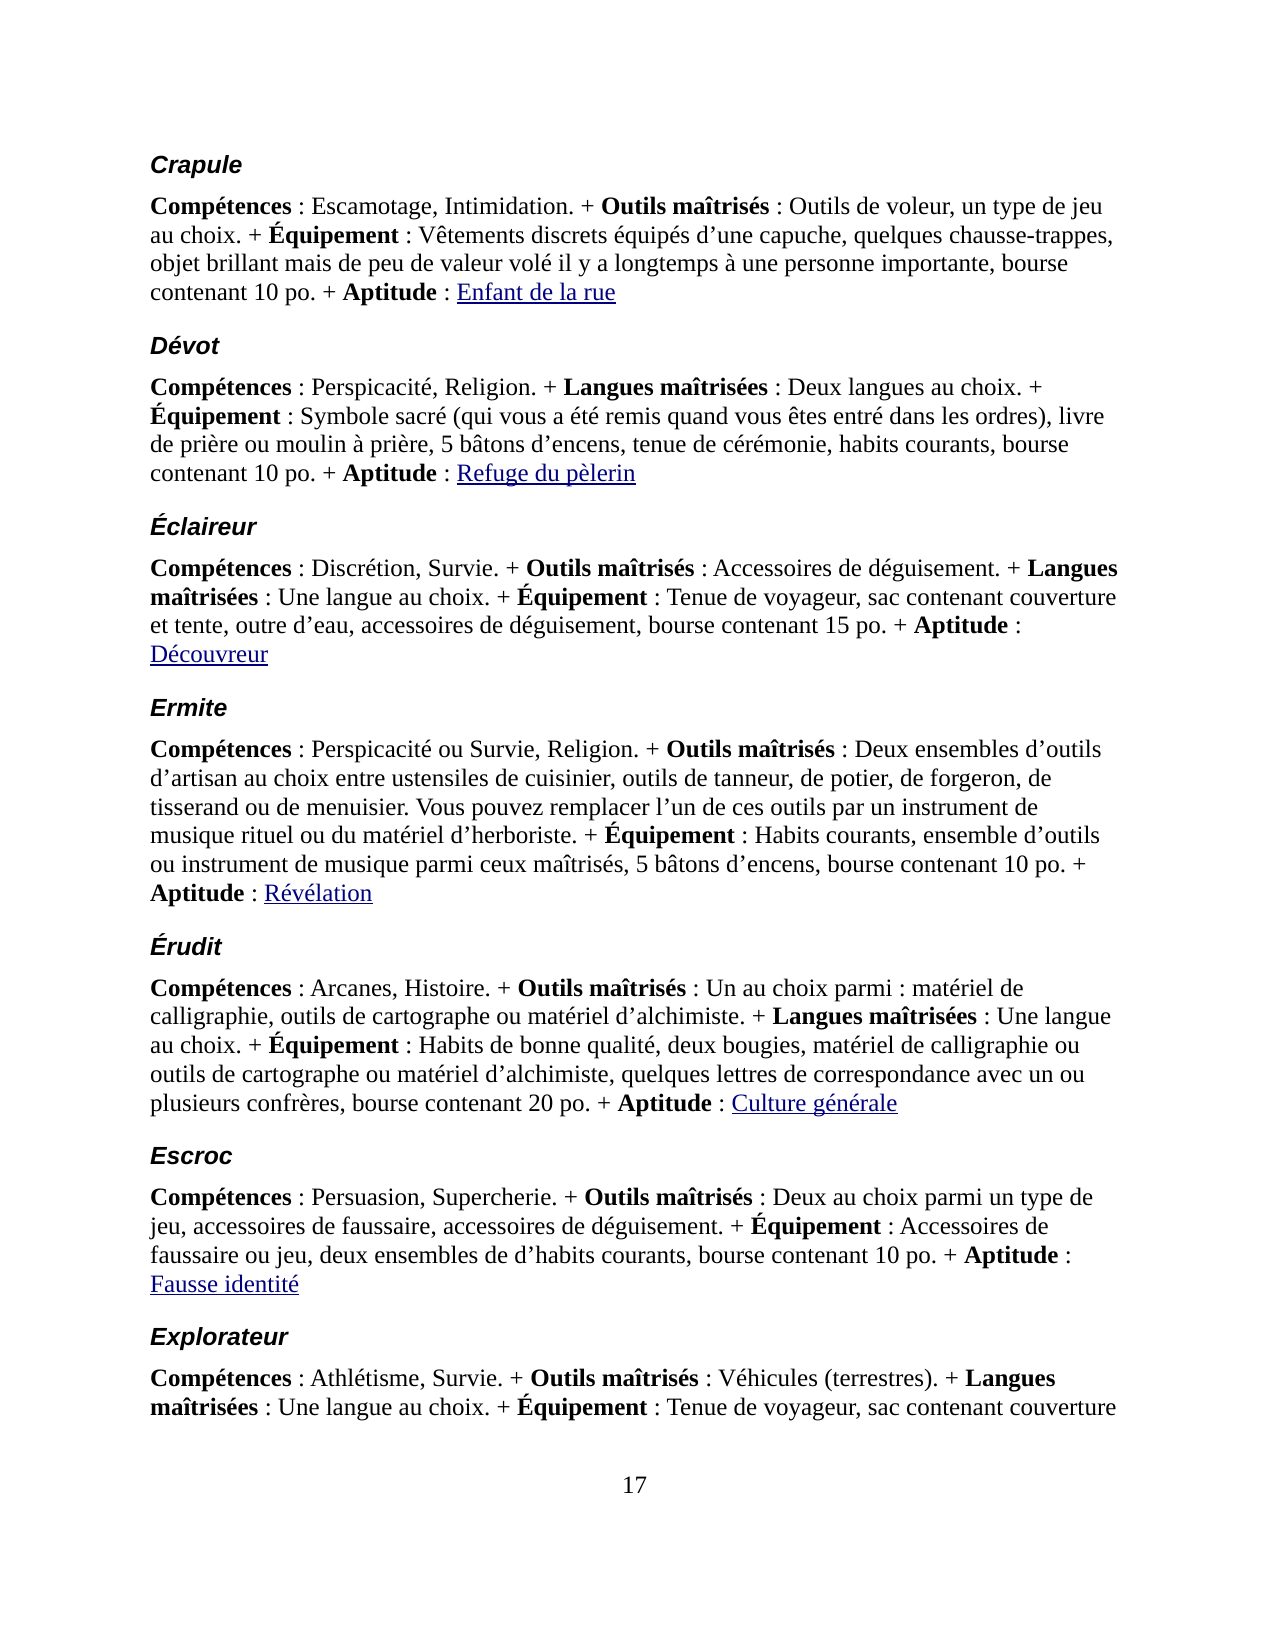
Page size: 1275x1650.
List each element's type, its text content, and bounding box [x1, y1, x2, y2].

subtitle Escroc [150, 1141, 1125, 1170]
text Compétences : Perspicacité, Religion. + Langues maîtrisées : Deux langues au choix. + Équipement : Symbole sacré (qui vous a été remis quand vous êtes entré dans les ordres), livre de prière ou moulin à prière, 5 bâtons d’encens, tenue de cérémonie, habits courants, bourse contenant 10 po. + Aptitude : Refuge du pèlerin [150, 372, 1125, 487]
subtitle Érudit [150, 932, 1125, 960]
subtitle Éclaireur [150, 512, 1125, 541]
text Compétences : Arcanes, Histoire. + Outils maîtrisés : Un au choix parmi : matériel de calligraphie, outils de cartographe ou matériel d’alchimiste. + Langues maîtrisées : Une langue au choix. + Équipement : Habits de bonne qualité, deux bougies, matériel de calligraphie ou outils de cartographe ou matériel d’alchimiste, quelques lettres de correspondance avec un ou plusieurs confrères, bourse contenant 20 po. + Aptitude : Culture générale [150, 973, 1125, 1116]
text Compétences : Athlétisme, Survie. + Outils maîtrisés : Véhicules (terrestres). + Langues maîtrisées : Une langue au choix. + Équipement : Tenue de voyageur, sac contenant couverture [150, 1363, 1125, 1421]
text Compétences : Discrétion, Survie. + Outils maîtrisés : Accessoires de déguisement. + Langues maîtrisées : Une langue au choix. + Équipement : Tenue de voyageur, sac contenant couverture et tente, outre d’eau, accessoires de déguisement, bourse contenant 15 po. + Aptitude : Découvreur [150, 553, 1125, 668]
text Compétences : Perspicacité ou Survie, Religion. + Outils maîtrisés : Deux ensembles d’outils d’artisan au choix entre ustensiles de cuisinier, outils de tanneur, de potier, de forgeron, de tisserand ou de menuisier. Vous pouvez remplacer l’un de ces outils par un instrument de musique rituel ou du matériel d’herboriste. + Équipement : Habits courants, ensemble d’outils ou instrument de musique parmi ceux maîtrisés, 5 bâtons d’encens, bourse contenant 10 po. + Aptitude : Révélation [150, 734, 1125, 907]
subtitle Crapule [150, 150, 1125, 178]
text Compétences : Persuasion, Supercherie. + Outils maîtrisés : Deux au choix parmi un type de jeu, accessoires de faussaire, accessoires de déguisement. + Équipement : Accessoires de faussaire ou jeu, deux ensembles de d’habits courants, bourse contenant 10 po. + Aptitude : Fausse identité [150, 1182, 1125, 1297]
text Compétences : Escamotage, Intimidation. + Outils maîtrisés : Outils de voleur, un type de jeu au choix. + Équipement : Vêtements discrets équipés d’une capuche, quelques chausse-trappes, objet brillant mais de peu de valeur volé il y a longtemps à une personne importante, bourse contenant 10 po. + Aptitude : Enfant de la rue [150, 191, 1125, 306]
subtitle Ermite [150, 693, 1125, 722]
subtitle Explorateur [150, 1322, 1125, 1351]
subtitle Dévot [150, 331, 1125, 359]
